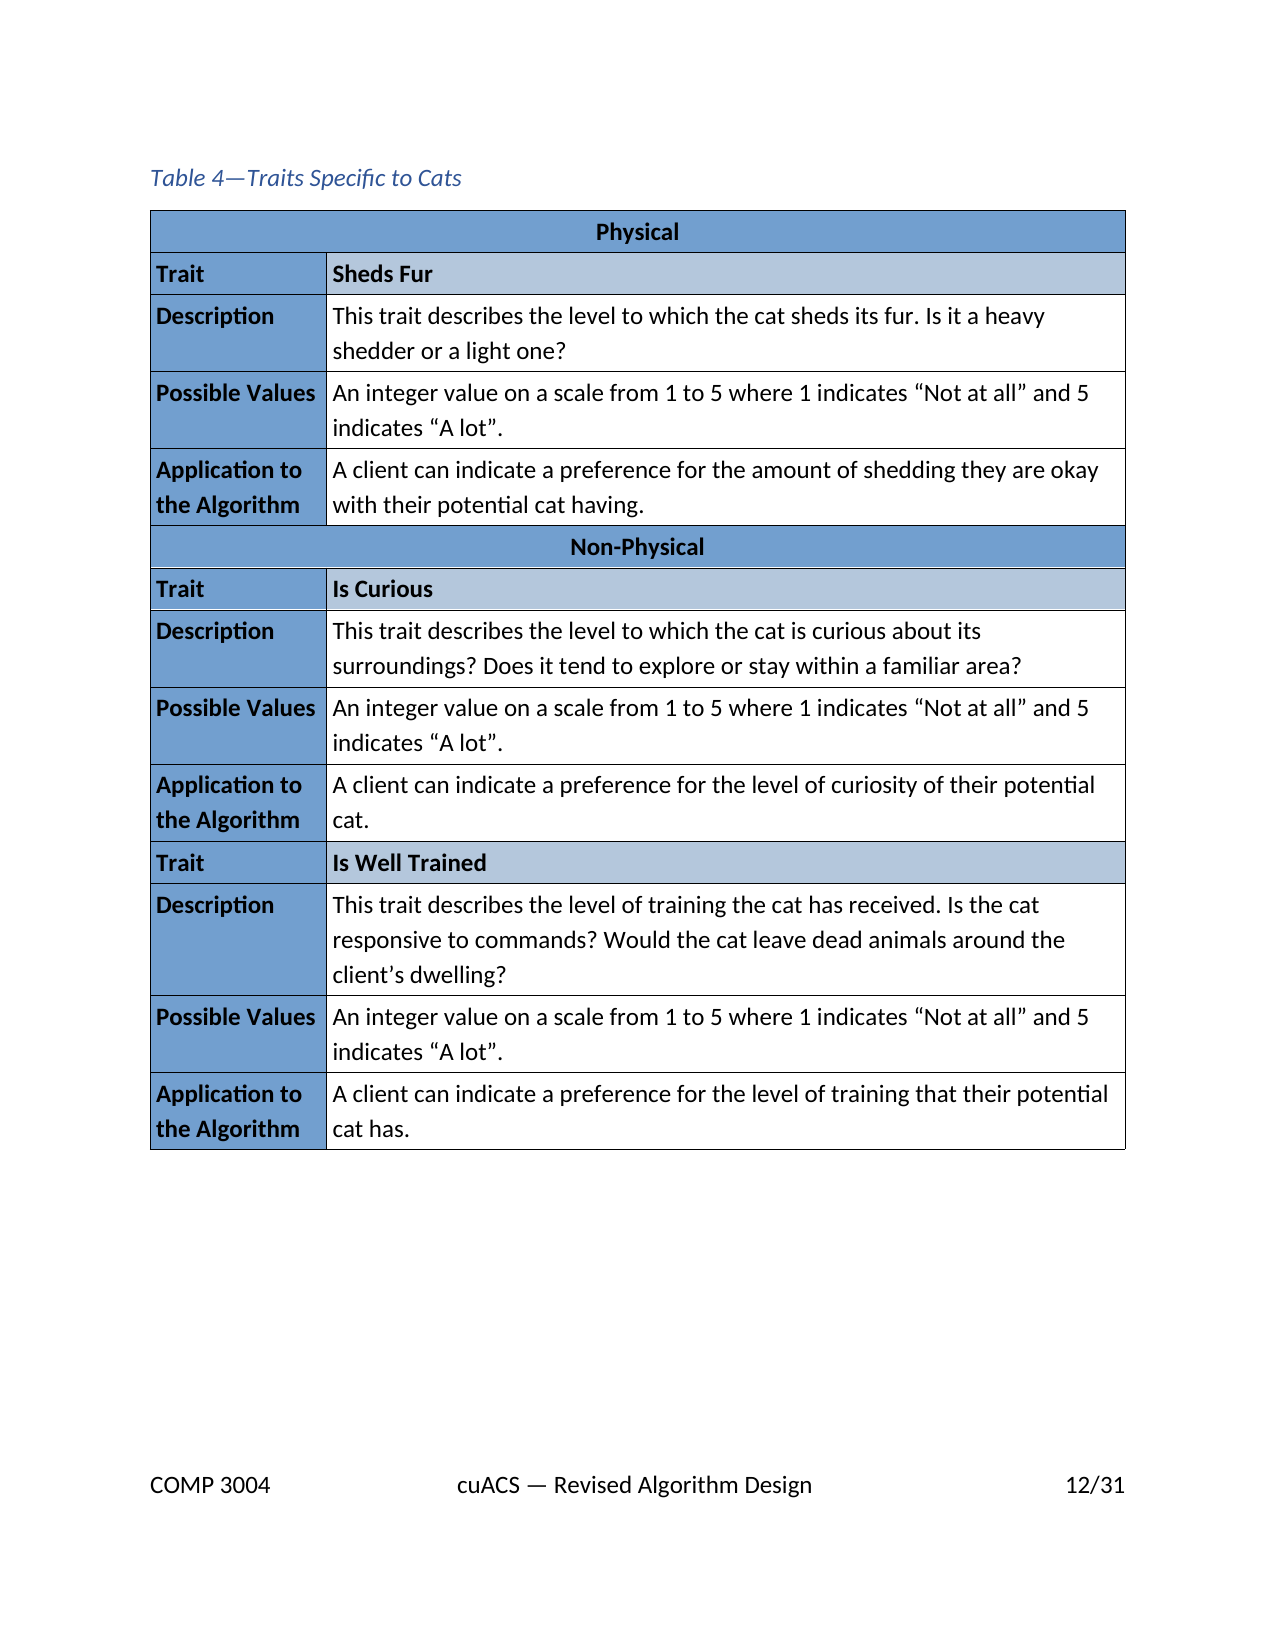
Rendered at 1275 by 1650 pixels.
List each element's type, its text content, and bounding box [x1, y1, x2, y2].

table_cell Application to the Algorithm [151, 449, 326, 525]
table_cell Possible Values [151, 688, 326, 764]
table_cell An integer value on a scale from 1 to 5 where 1 indicates “Not at all” and 5 indicates “A lot”. [327, 996, 1125, 1072]
table_cell Trait [151, 253, 326, 294]
table_cell An integer value on a scale from 1 to 5 where 1 indicates “Not at all” and 5 indicates “A lot”. [327, 372, 1125, 448]
table_cell Description [151, 884, 326, 995]
table_header Physical [151, 211, 1125, 252]
table_cell A client can indicate a preference for the amount of shedding they are okay with their potential cat having. [327, 449, 1125, 525]
table_cell Trait [151, 569, 326, 609]
table_cell This trait describes the level to which the cat sheds its fur. Is it a heavy shedder or a light one? [327, 295, 1125, 371]
text Table 4—Traits Specific to Cats [150, 162, 1125, 193]
table_cell An integer value on a scale from 1 to 5 where 1 indicates “Not at all” and 5 indicates “A lot”. [327, 688, 1125, 764]
table_cell Possible Values [151, 996, 326, 1072]
table_cell Trait [151, 842, 326, 883]
table_cell Is Curious [327, 569, 1125, 609]
table_cell This trait describes the level of training the cat has received. Is the cat responsive to commands? Would the cat leave dead animals around the client’s dwelling? [327, 884, 1125, 995]
table_cell This trait describes the level to which the cat is curious about its surroundings? Does it tend to explore or stay within a familiar area? [327, 611, 1125, 687]
table_cell Application to the Algorithm [151, 1073, 326, 1149]
table_cell Sheds Fur [327, 253, 1125, 294]
table_cell Application to the Algorithm [151, 765, 326, 841]
table_cell A client can indicate a preference for the level of curiosity of their potential cat. [327, 765, 1125, 841]
table_cell Description [151, 295, 326, 371]
table_cell Non-Physical [151, 526, 1125, 567]
table_cell Description [151, 611, 326, 687]
table_cell Is Well Trained [327, 842, 1125, 883]
table_cell A client can indicate a preference for the level of training that their potential cat has. [327, 1073, 1125, 1149]
table_cell Possible Values [151, 372, 326, 448]
